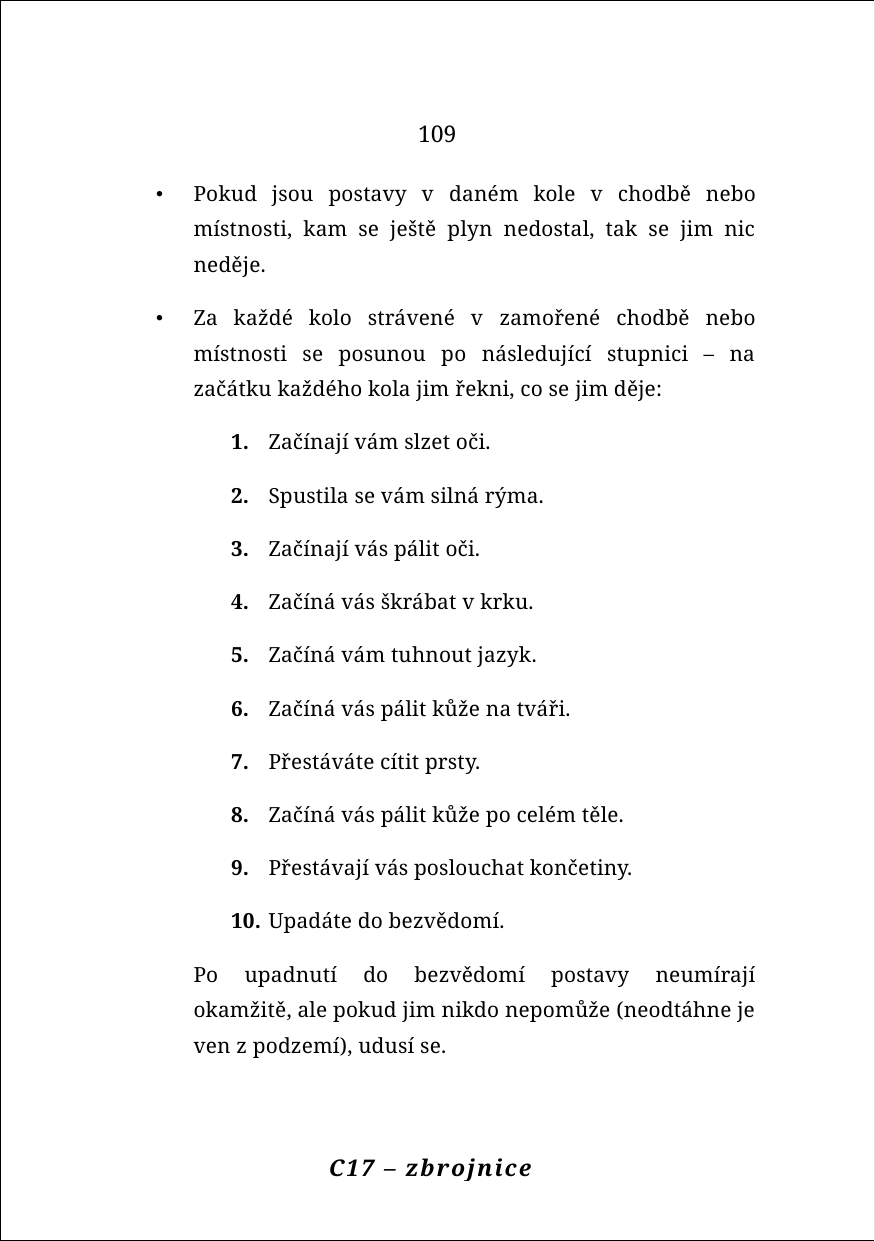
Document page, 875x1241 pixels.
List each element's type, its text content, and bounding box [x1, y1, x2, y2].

list Začíná vás škrábat v⁠ krku. [231, 587, 756, 616]
list Přestávají vás poslouchat končetiny. [231, 853, 756, 882]
list Spustila se vám silná rýma. [231, 481, 756, 509]
list Začínají vám slzet oči. [231, 427, 756, 456]
list Začíná vás pálit kůže po celém těle. [231, 800, 756, 828]
list Pokud jsou postavy v⁠ daném kole v⁠ chodbě nebo místnosti, kam se ještě plyn nedostal, tak se jim nic neděje. [156, 179, 756, 278]
list Upadáte do bezvědomí. [231, 907, 756, 935]
list Po upadnutí do bezvědomí postavy neumírají okamžitě, ale pokud jim nikdo nepomůže (neodtáhne je ven z⁠ podzemí), udusí se. [156, 960, 756, 1059]
list Přestáváte cítit prsty. [231, 747, 756, 775]
list Začínají vás pálit oči. [231, 534, 756, 562]
list Začíná vás pálit kůže na tváři. [231, 694, 756, 722]
list Začíná vám tuhnout jazyk. [231, 640, 756, 669]
list Za každé kolo strávené v⁠ zamořené chodbě nebo místnosti se posunou po následující stupnici – na začátku každého kola jim řekni, co se jim děje: [156, 303, 756, 403]
